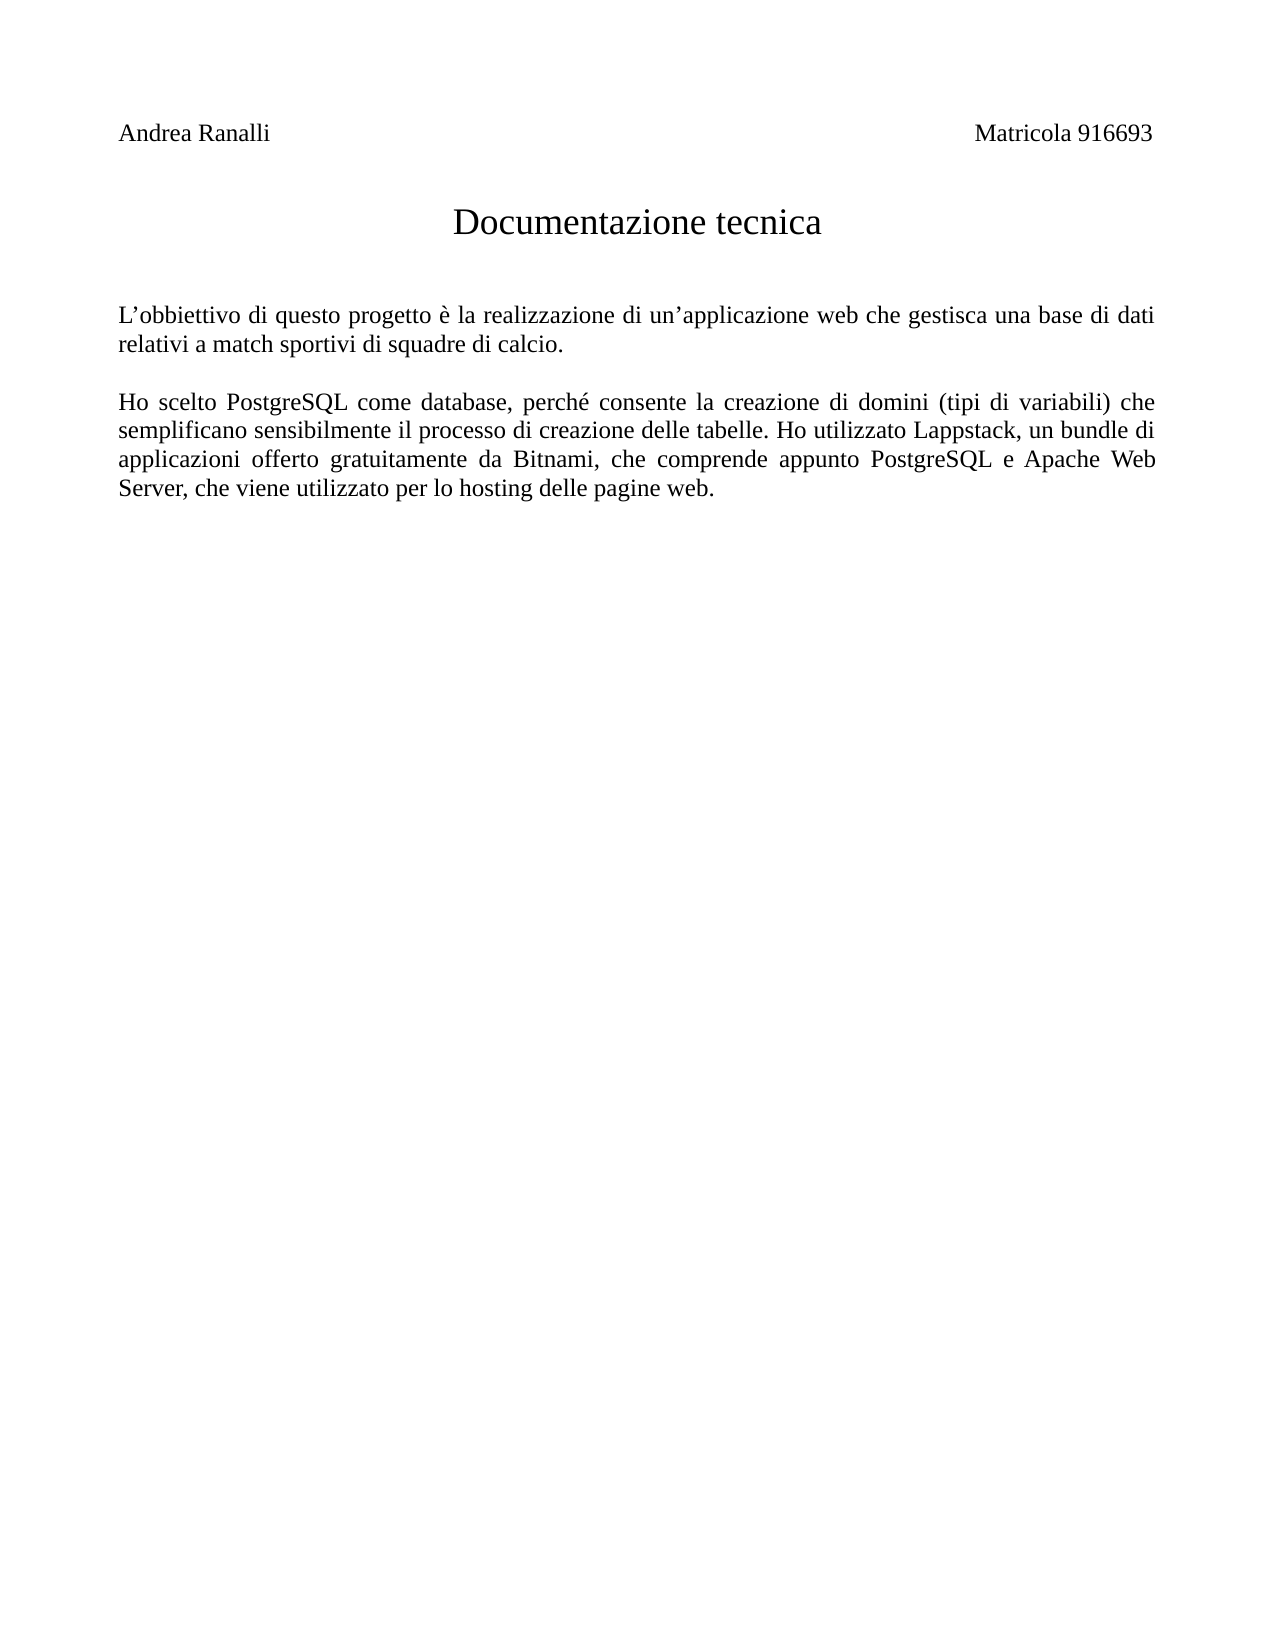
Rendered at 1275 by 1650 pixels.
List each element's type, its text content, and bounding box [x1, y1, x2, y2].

text Ho scelto PostgreSQL come database, perché consente la creazione di domini (tipi di variabili) che semplificano sensibilmente il processo di creazione delle tabelle. Ho utilizzato Lappstack, un bundle di applicazioni offerto gratuitamente da Bitnami, che comprende appunto PostgreSQL e Apache Web Server, che viene utilizzato per lo hosting delle pagine web. [118, 387, 1157, 502]
text Andrea Ranalli Matricola 916693 [118, 118, 1157, 147]
text L’obbiettivo di questo progetto è la realizzazione di un’applicazione web che gestisca una base di dati relativi a match sportivi di squadre di calcio. [118, 300, 1157, 358]
text Documentazione tecnica [118, 200, 1157, 243]
